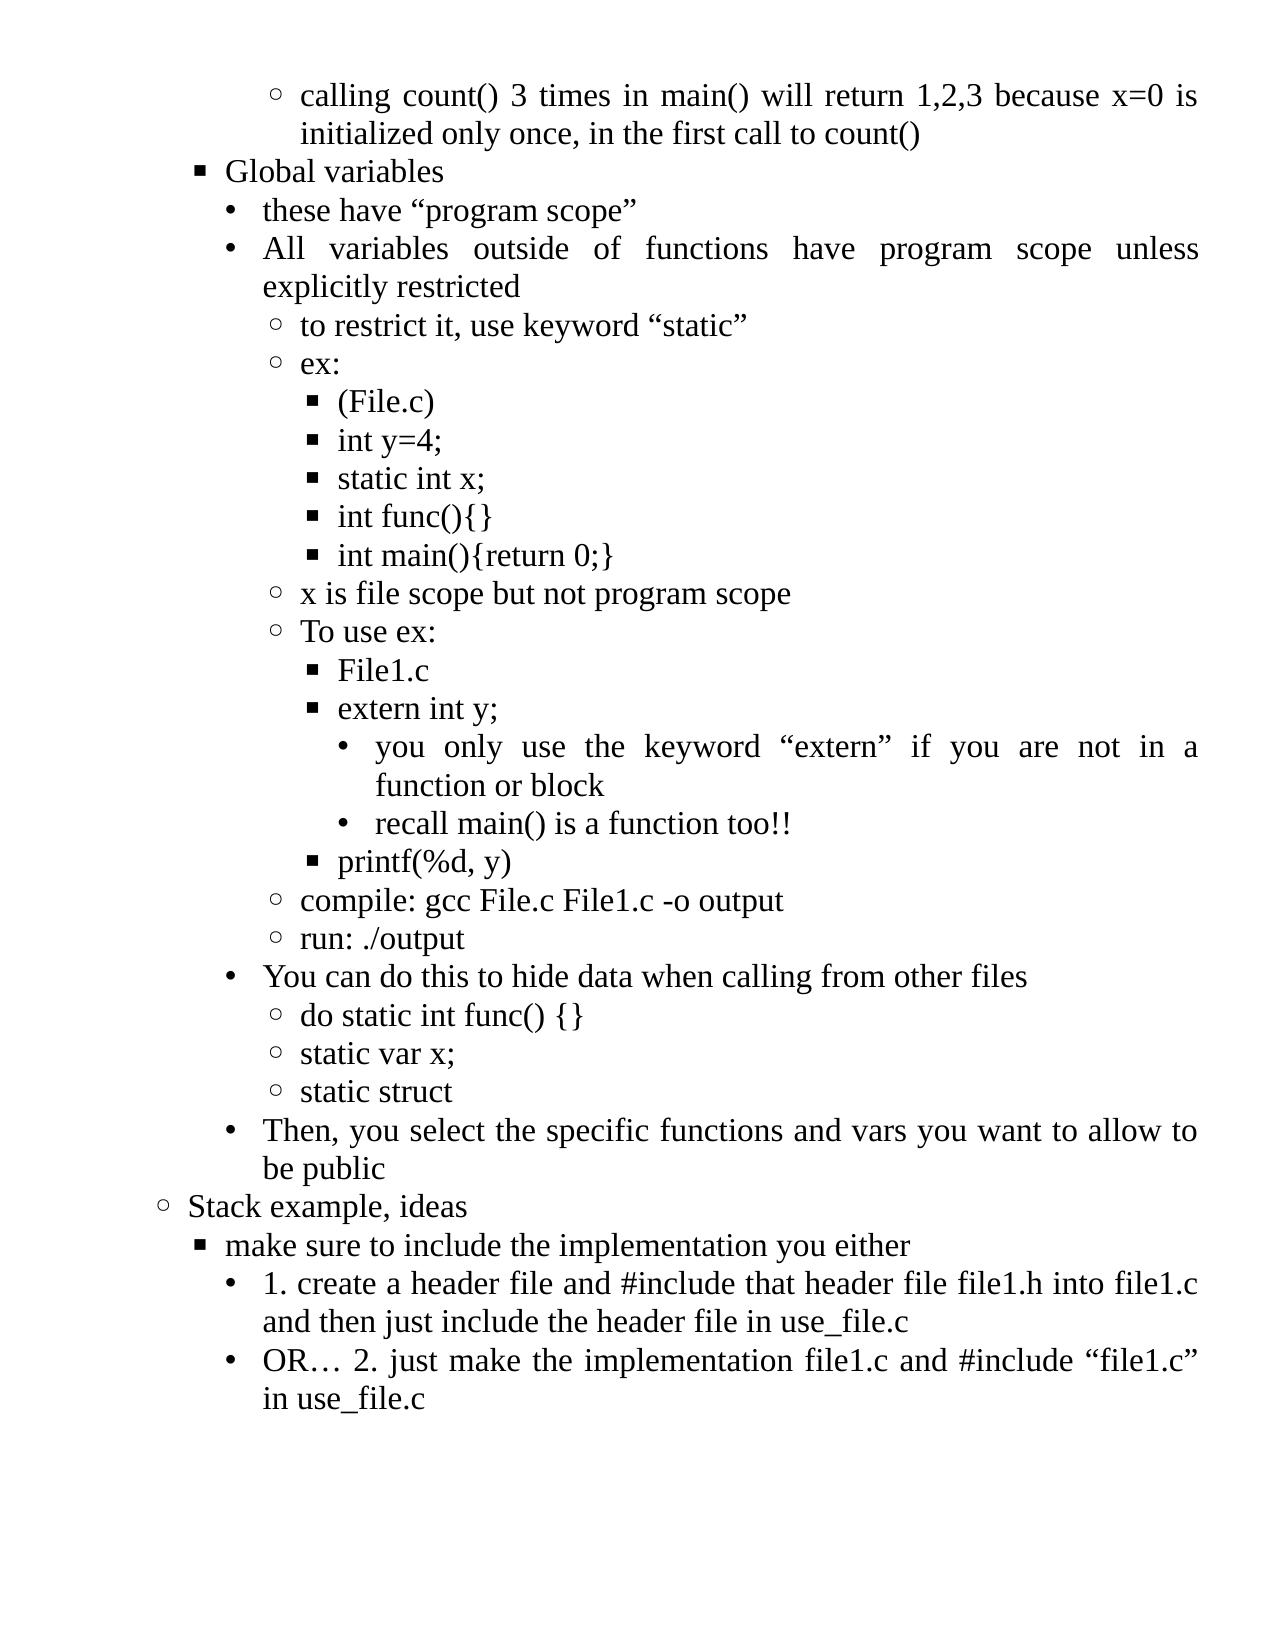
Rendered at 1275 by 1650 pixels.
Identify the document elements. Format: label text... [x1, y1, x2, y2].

list recall main() is a function too!! [337, 803, 1200, 842]
list int main(){return 0;} [300, 535, 1200, 573]
list make sure to include the implementation you either [187, 1225, 1200, 1263]
list run: ./output [262, 918, 1200, 957]
list You can do this to hide data when calling from other files [225, 957, 1200, 995]
list Then, you select the specific functions and vars you want to allow to be public [225, 1110, 1200, 1187]
list these have “program scope” [225, 190, 1200, 228]
list OR… 2. just make the implementation file1.c and #include “file1.c” in use_file.c [225, 1340, 1200, 1417]
list do static int func() {} [262, 995, 1200, 1033]
list (File.c) [300, 382, 1200, 420]
list int func(){} [300, 497, 1200, 535]
list x is file scope but not program scope [262, 573, 1200, 612]
list Global variables [187, 152, 1200, 190]
list compile: gcc File.c File1.c -o output [262, 880, 1200, 918]
list All variables outside of functions have program scope unless explicitly restricted [225, 228, 1200, 305]
list you only use the keyword “extern” if you are not in a function or block [337, 727, 1200, 803]
list static var x; [262, 1033, 1200, 1072]
list static int x; [300, 458, 1200, 497]
list extern int y; [300, 688, 1200, 727]
list To use ex: [262, 612, 1200, 650]
list calling count() 3 times in main() will return 1,2,3 because x=0 is initialized only once, in the first call to count() [262, 75, 1200, 152]
list 1. create a header file and #include that header file file1.h into file1.c and then just include the header file in use_file.c [225, 1263, 1200, 1340]
list static struct [262, 1072, 1200, 1110]
list int y=4; [300, 420, 1200, 458]
list printf(%d, y) [300, 842, 1200, 880]
list Stack example, ideas [150, 1187, 1200, 1225]
list File1.c [300, 650, 1200, 688]
list to restrict it, use keyword “static” [262, 305, 1200, 343]
list ex: [262, 343, 1200, 382]
